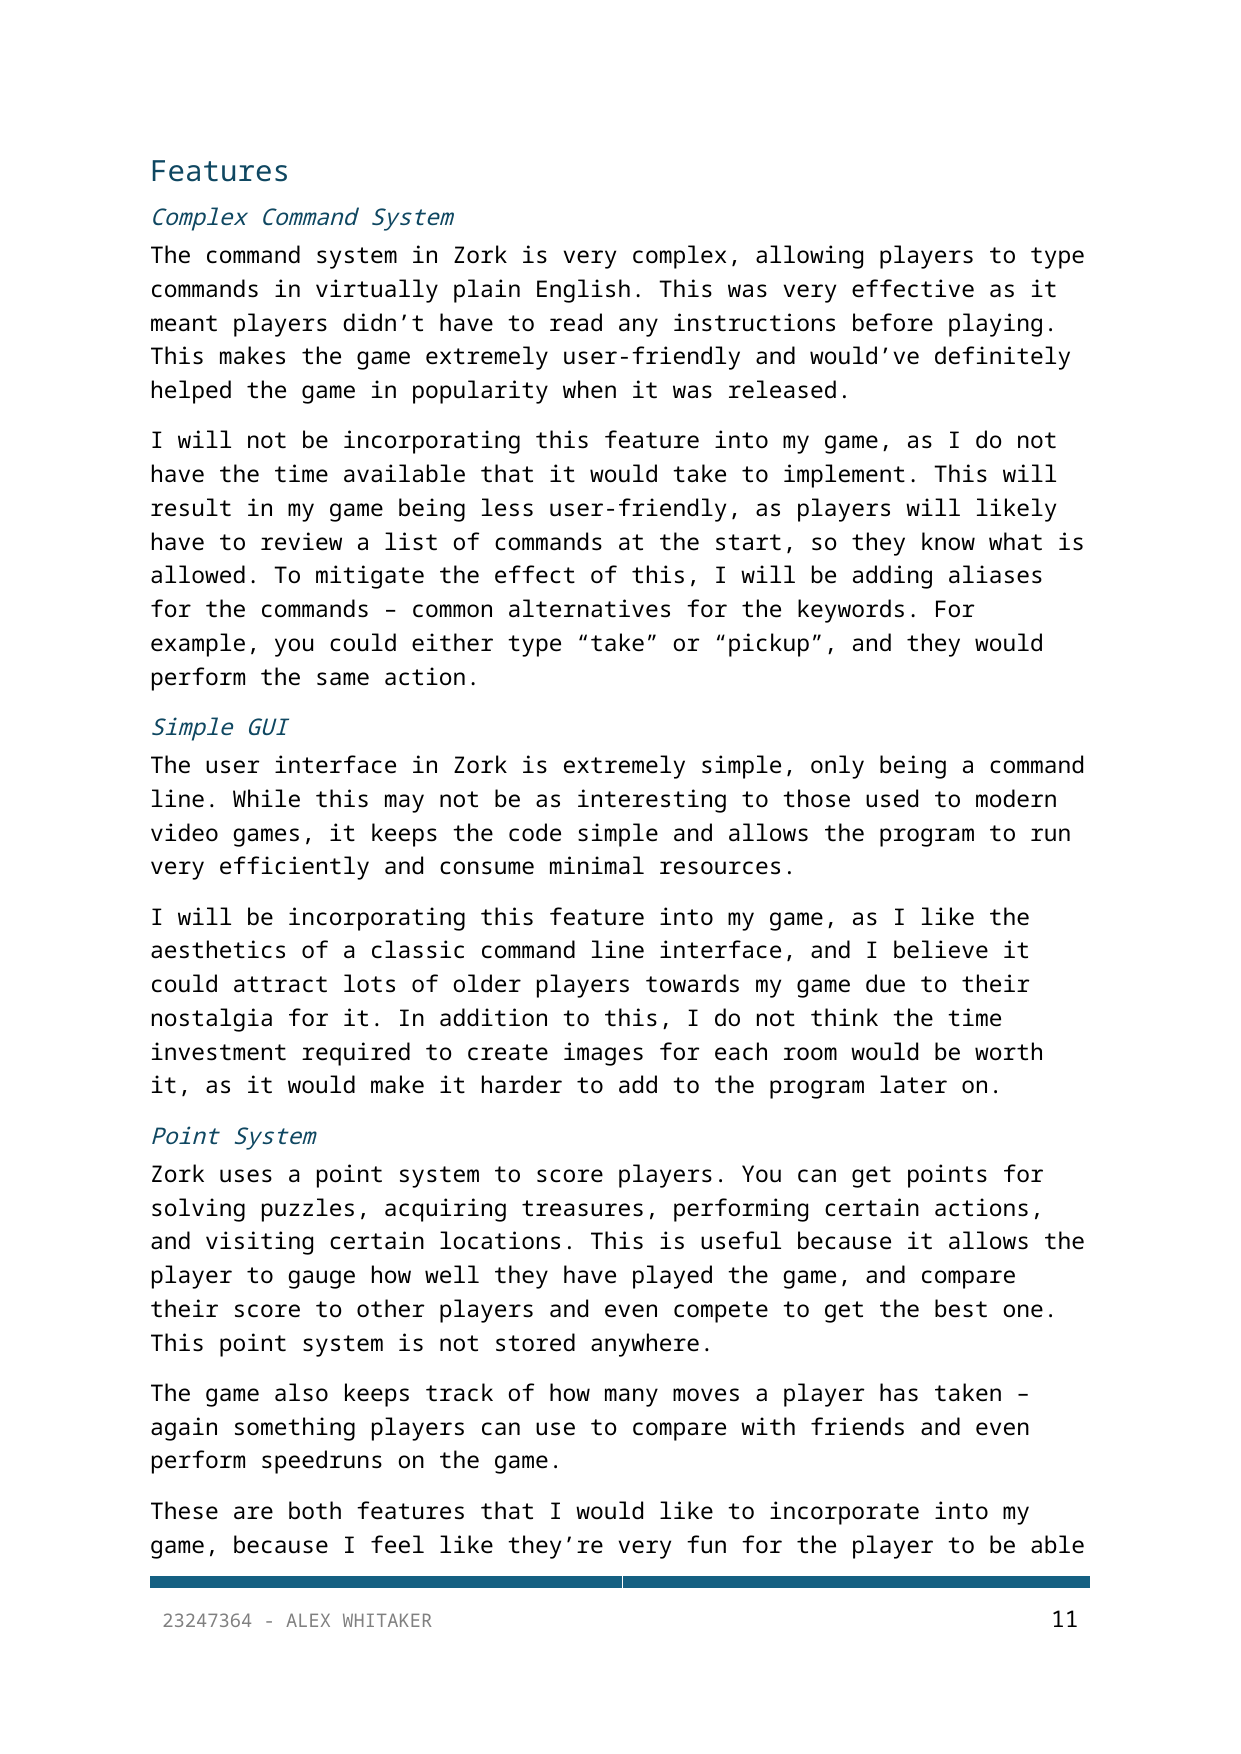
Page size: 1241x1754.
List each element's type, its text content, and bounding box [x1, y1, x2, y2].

subtitle Simple GUI [150, 711, 1090, 742]
text The game also keeps track of how many moves a player has taken – again something players can use to compare with friends and even perform speedruns on the game. [150, 1377, 1090, 1476]
text The user interface in Zork is extremely simple, only being a command line. While this may not be as interesting to those used to modern video games, it keeps the code simple and allows the program to run very efficiently and consume minimal resources. [150, 749, 1090, 882]
text These are both features that I would like to incorporate into my game, because I feel like they’re very fun for the player to be able [150, 1495, 1090, 1560]
subtitle Point System [150, 1120, 1090, 1151]
text I will not be incorporating this feature into my game, as I do not have the time available that it would take to implement. This will result in my game being less user-friendly, as players will likely have to review a list of commands at the start, so they know what is allowed. To mitigate the effect of this, I will be adding aliases for the commands – common alternatives for the keywords. For example, you could either type “take” or “pickup”, and they would perform the same action. [150, 424, 1090, 692]
subtitle Features [150, 150, 1090, 190]
text Zork uses a point system to score players. You can get points for solving puzzles, acquiring treasures, performing certain actions, and visiting certain locations. This is useful because it allows the player to gauge how well they have played the game, and compare their score to other players and even compete to get the best one. This point system is not stored anywhere. [150, 1158, 1090, 1358]
text I will be incorporating this feature into my game, as I like the aesthetics of a classic command line interface, and I believe it could attract lots of older players towards my game due to their nostalgia for it. In addition to this, I do not think the time investment required to create images for each room would be worth it, as it would make it harder to add to the program later on. [150, 901, 1090, 1101]
text The command system in Zork is very complex, allowing players to type commands in virtually plain English. This was very effective as it meant players didn’t have to read any instructions before playing. This makes the game extremely user-friendly and would’ve definitely helped the game in popularity when it was released. [150, 239, 1090, 405]
subtitle Complex Command System [150, 201, 1090, 232]
